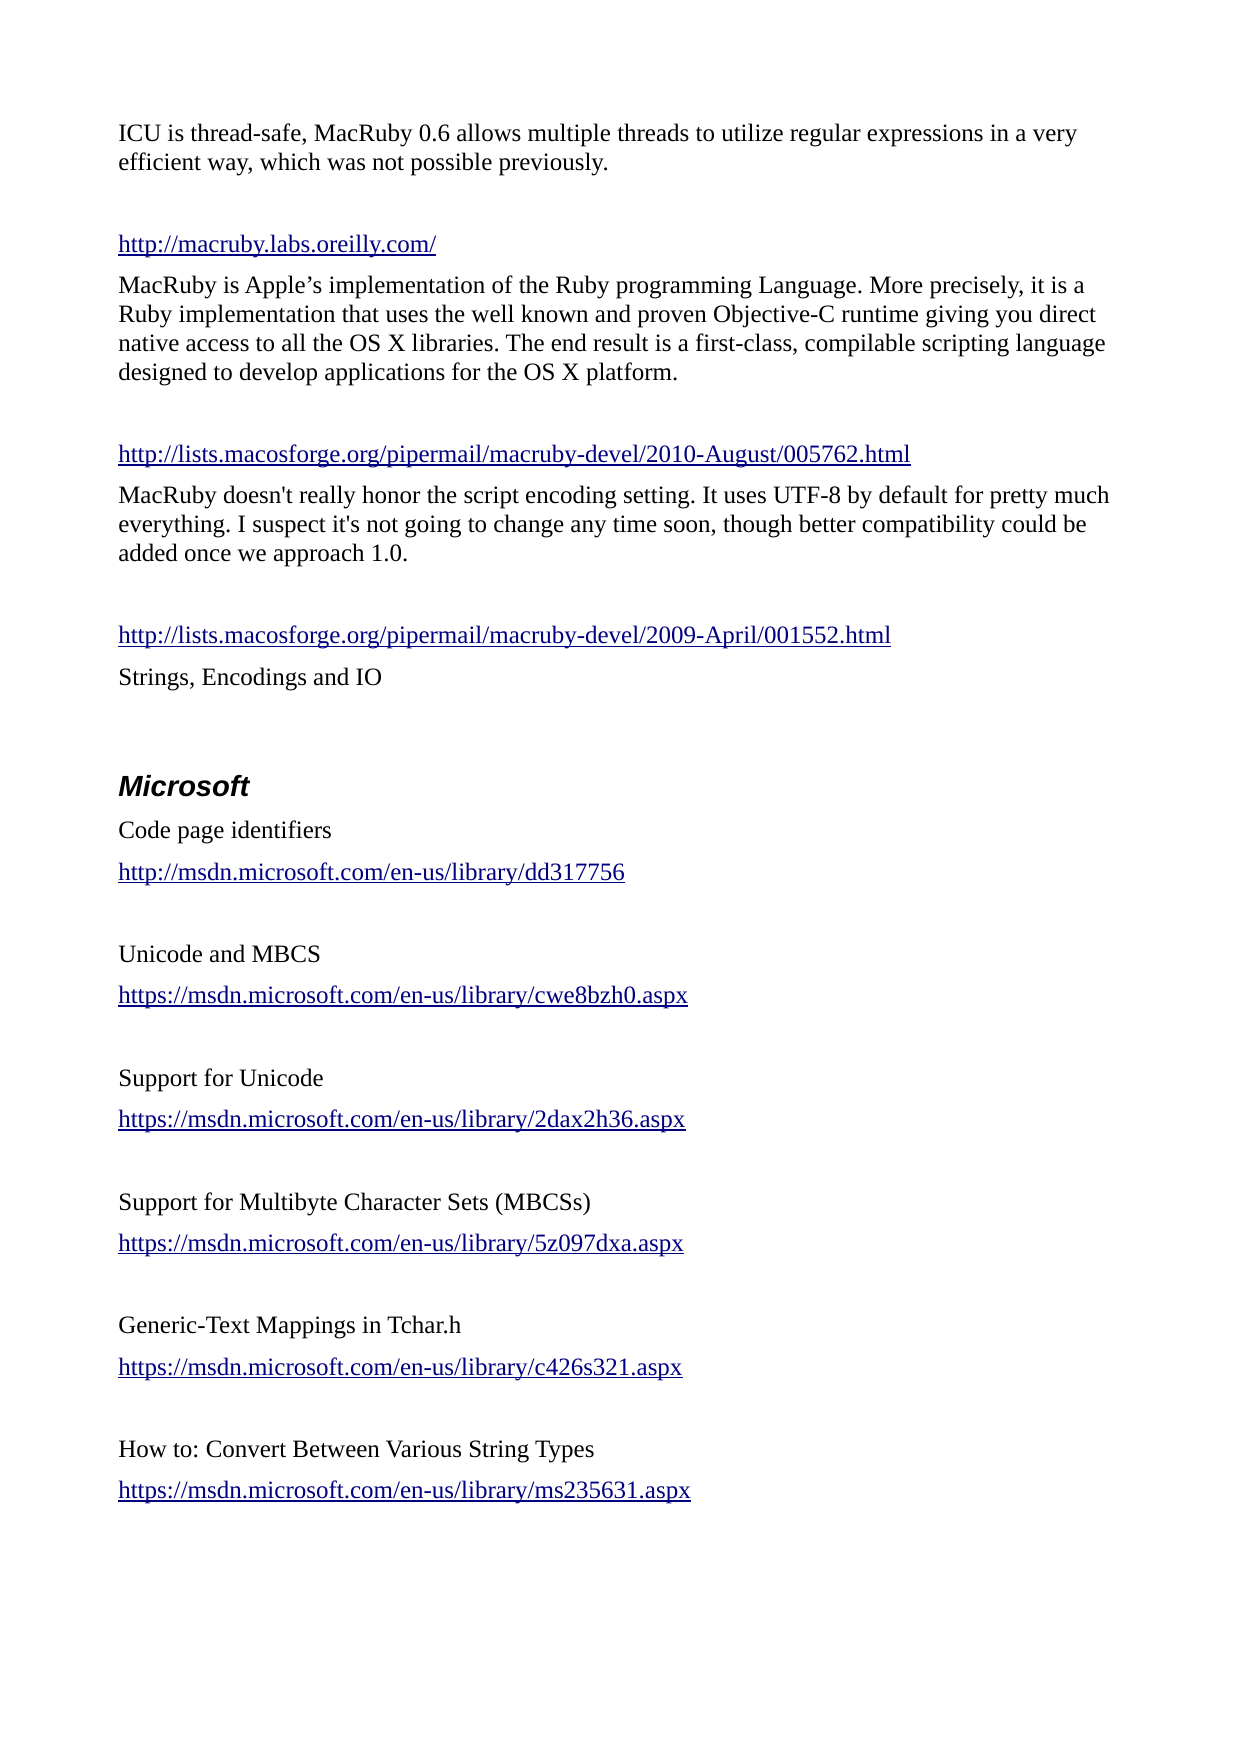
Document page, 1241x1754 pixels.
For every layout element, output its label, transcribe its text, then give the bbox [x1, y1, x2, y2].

text Code page identifiers [118, 815, 1122, 844]
text How to: Convert Between Various String Types [118, 1434, 1122, 1463]
text ICU is thread-safe, MacRuby 0.6 allows multiple threads to utilize regular expressions in a very efficient way, which was not possible previously. [118, 118, 1122, 176]
text Generic-Text Mappings in Tchar.h [118, 1310, 1122, 1339]
text Strings, Encodings and IO [118, 662, 1122, 691]
text Support for Multibyte Character Sets (MBCSs) [118, 1187, 1122, 1215]
text http://lists.macosforge.org/pipermail/macruby-devel/2010-August/005762.html [118, 439, 1122, 468]
text https://msdn.microsoft.com/en-us/library/2dax2h36.aspx [118, 1104, 1122, 1133]
text http://macruby.labs.oreilly.com/ [118, 229, 1122, 258]
text https://msdn.microsoft.com/en-us/library/cwe8bzh0.aspx [118, 980, 1122, 1009]
text MacRuby doesn't really honor the script encoding setting. It uses UTF-8 by default for pretty much everything. I suspect it's not going to change any time soon, though better compatibility could be added once we approach 1.0. [118, 481, 1122, 567]
subtitle Microsoft [118, 769, 1122, 803]
text http://msdn.microsoft.com/en-us/library/dd317756 [118, 857, 1122, 885]
text https://msdn.microsoft.com/en-us/library/c426s321.aspx [118, 1352, 1122, 1380]
text http://lists.macosforge.org/pipermail/macruby-devel/2009-April/001552.html [118, 621, 1122, 649]
text https://msdn.microsoft.com/en-us/library/ms235631.aspx [118, 1475, 1122, 1504]
text MacRuby is Apple’s implementation of the Ruby programming Language. More precisely, it is a Ruby implementation that uses the well known and proven Objective-C runtime giving you direct native access to all the OS X libraries. The end result is a first-class, compilable scripting language designed to develop applications for the OS X platform. [118, 271, 1122, 386]
text Support for Unicode [118, 1063, 1122, 1092]
text https://msdn.microsoft.com/en-us/library/5z097dxa.aspx [118, 1228, 1122, 1257]
text Unicode and MBCS [118, 939, 1122, 968]
